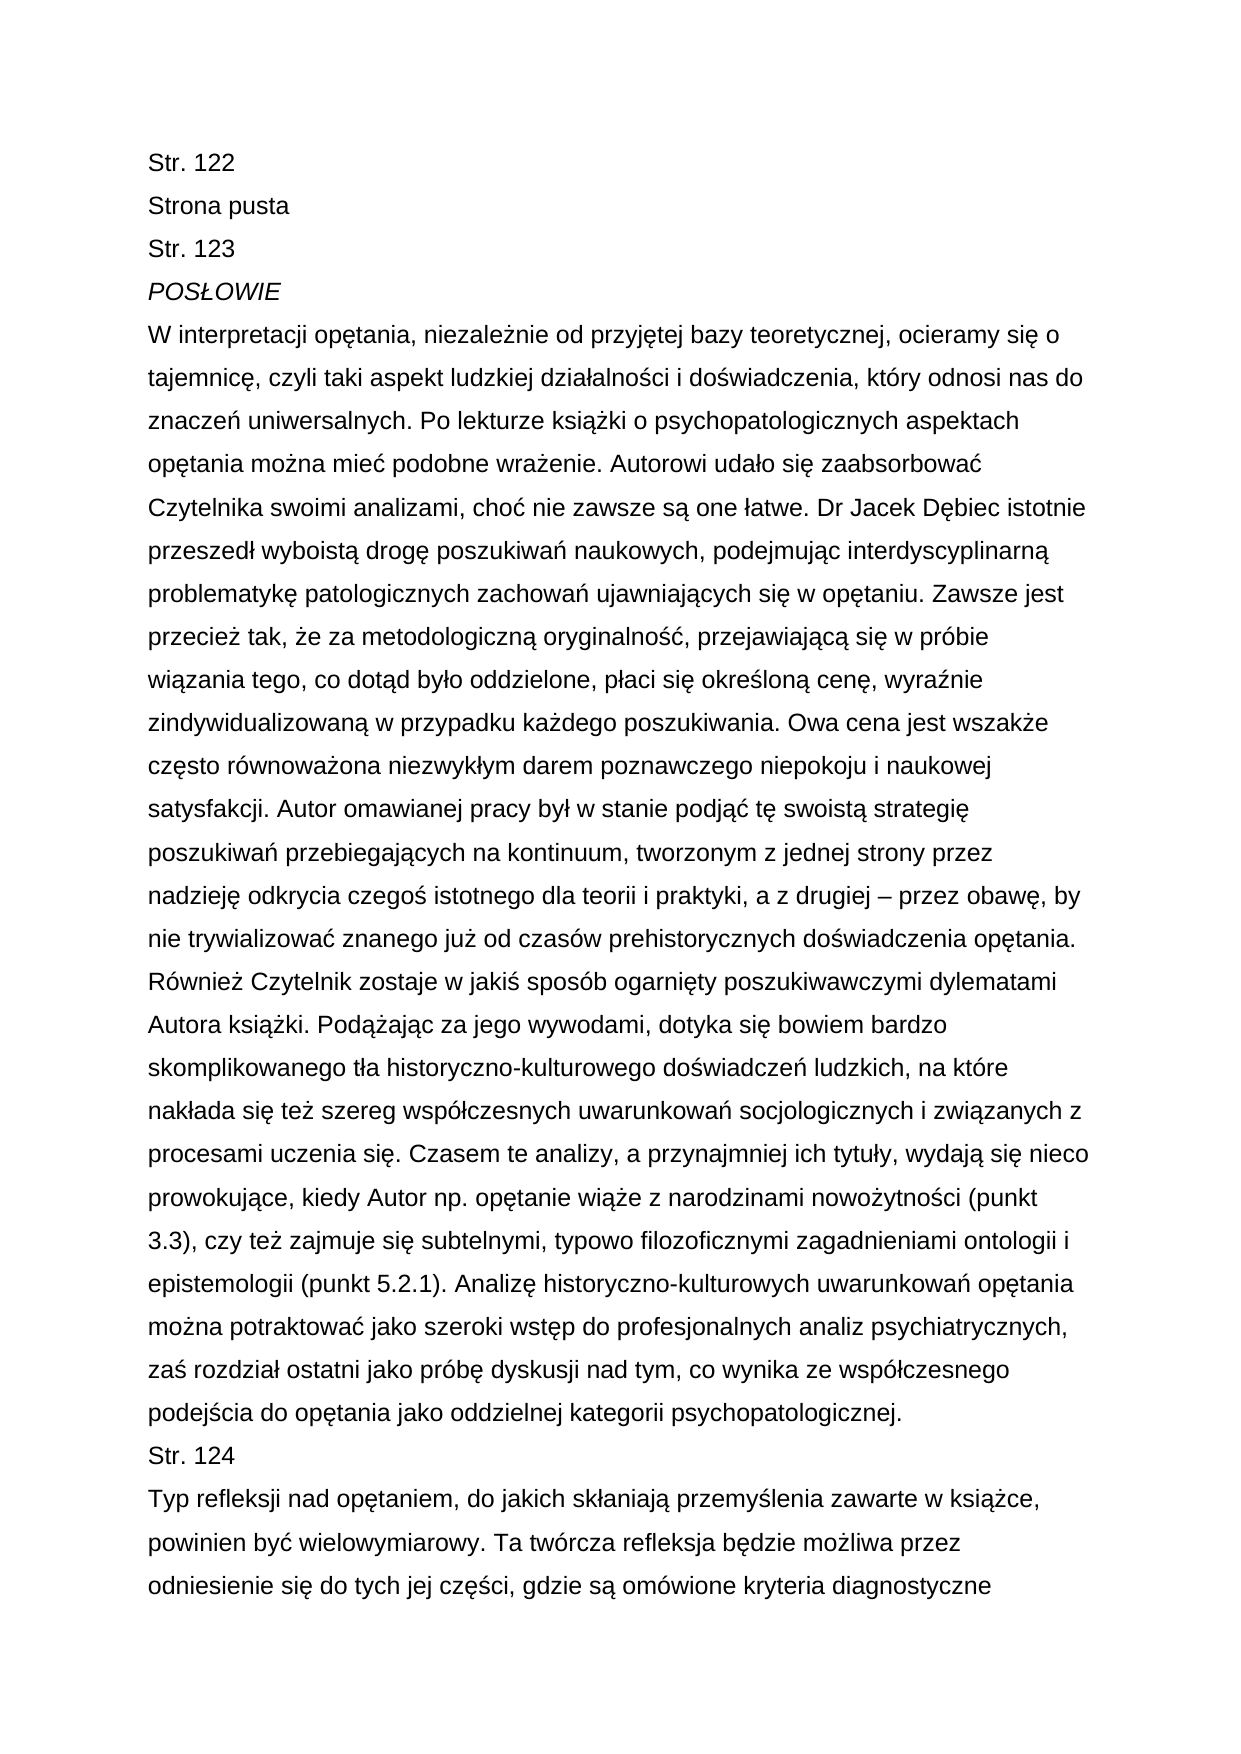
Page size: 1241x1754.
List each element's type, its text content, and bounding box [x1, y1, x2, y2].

text Typ refleksji nad opętaniem, do jakich skłaniają przemyślenia zawarte w książce, powinien być wielowymiarowy. Ta twórcza refleksja będzie możliwa przez odniesienie się do tych jej części, gdzie są omówione kryteria diagnostyczne [148, 1484, 1093, 1599]
text Str. 123 [148, 234, 1093, 263]
text Str. 124 [148, 1441, 1093, 1470]
text W interpretacji opętania, niezależnie od przyjętej bazy teoretycznej, ocieramy się o tajemnicę, czyli taki aspekt ludzkiej działalności i doświadczenia, który odnosi nas do znaczeń uniwersalnych. Po lekturze książki o psychopatologicznych aspektach opętania można mieć podobne wrażenie. Autorowi udało się zaabsorbować Czytelnika swoimi analizami, choć nie zawsze są one łatwe. Dr Jacek Dębiec istotnie przeszedł wyboistą drogę poszukiwań naukowych, podejmując interdyscyplinarną problematykę patologicznych zachowań ujawniających się w opętaniu. Zawsze jest przecież tak, że za metodologiczną oryginalność, przejawiającą się w próbie wiązania tego, co dotąd było oddzielone, płaci się określoną cenę, wyraźnie zindywidualizowaną w przypadku każdego poszukiwania. Owa cena jest wszakże często równoważona niezwykłym darem poznawczego niepokoju i naukowej satysfakcji. Autor omawianej pracy był w stanie podjąć tę swoistą strategię poszukiwań przebiegających na kontinuum, tworzonym z jednej strony przez nadzieję odkrycia czegoś istotnego dla teorii i praktyki, a z drugiej – przez obawę, by nie trywializować znanego już od czasów prehistorycznych doświadczenia opętania. Również Czytelnik zostaje w jakiś sposób ogarnięty poszukiwawczymi dylematami Autora książki. Podążając za jego wywodami, dotyka się bowiem bardzo skomplikowanego tła historyczno-kulturowego doświadczeń ludzkich, na które nakłada się też szereg współczesnych uwarunkowań socjologicznych i związanych z procesami uczenia się. Czasem te analizy, a przynajmniej ich tytuły, wydają się nieco prowokujące, kiedy Autor np. opętanie wiąże z narodzinami nowożytności (punkt 3.3), czy też zajmuje się subtelnymi, typowo filozoficznymi zagadnieniami ontologii i epistemologii (punkt 5.2.1). Analizę historyczno-kulturowych uwarunkowań opętania można potraktować jako szeroki wstęp do profesjonalnych analiz psychiatrycznych, zaś rozdział ostatni jako próbę dyskusji nad tym, co wynika ze współczesnego podejścia do opętania jako oddzielnej kategorii psychopatologicznej. [148, 320, 1093, 1427]
text Str. 122 [148, 148, 1093, 176]
text Strona pusta [148, 191, 1093, 219]
subtitle POSŁOWIE [148, 277, 1093, 306]
